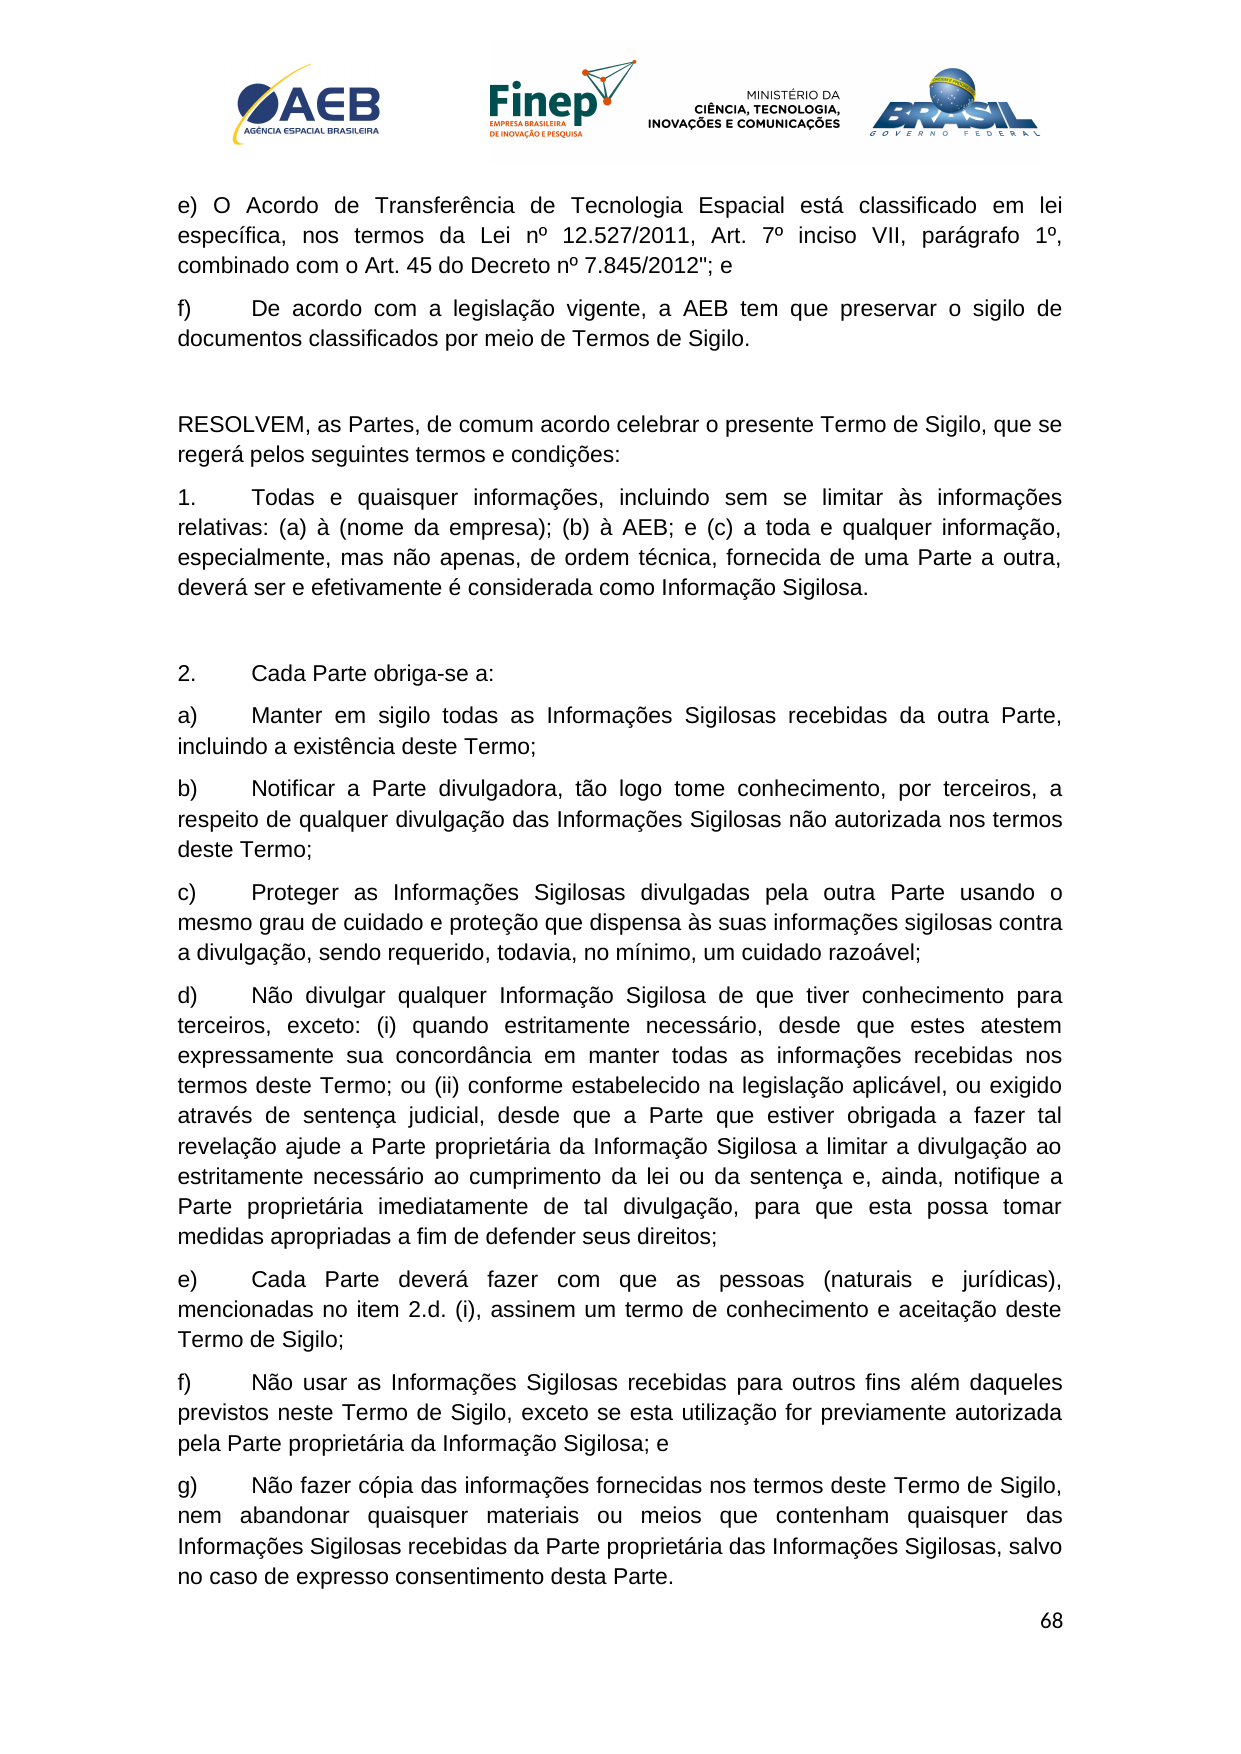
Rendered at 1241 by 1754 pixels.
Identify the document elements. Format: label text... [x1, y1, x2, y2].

text 1. Todas e quaisquer informações, incluindo sem se limitar às informações relativas: (a) à (nome da empresa); (b) à AEB; e (c) a toda e qualquer informação, especialmente, mas não apenas, de ordem técnica, fornecida de uma Parte a outra, deverá ser e efetivamente é considerada como Informação Sigilosa. [177, 484, 1063, 601]
text a) Manter em sigilo todas as Informações Sigilosas recebidas da outra Parte, incluindo a existência deste Termo; [177, 702, 1063, 759]
text 2. Cada Parte obriga-se a: [177, 660, 1063, 686]
text g) Não fazer cópia das informações fornecidas nos termos deste Termo de Sigilo, nem abandonar quaisquer materiais ou meios que contenham quaisquer das Informações Sigilosas recebidas da Parte proprietária das Informações Sigilosas, salvo no caso de expresso consentimento desta Parte. [177, 1472, 1063, 1589]
text f) Não usar as Informações Sigilosas recebidas para outros fins além daqueles previstos neste Termo de Sigilo, exceto se esta utilização for previamente autorizada pela Parte proprietária da Informação Sigilosa; e [177, 1369, 1063, 1456]
text RESOLVEM, as Partes, de comum acordo celebrar o presente Termo de Sigilo, que se regerá pelos seguintes termos e condições: [177, 411, 1063, 467]
text c) Proteger as Informações Sigilosas divulgadas pela outra Parte usando o mesmo grau de cuidado e proteção que dispensa às suas informações sigilosas contra a divulgação, sendo requerido, todavia, no mínimo, um cuidado razoável; [177, 878, 1063, 965]
text b) Notificar a Parte divulgadora, tão logo tome conhecimento, por terceiros, a respeito de qualquer divulgação das Informações Sigilosas não autorizada nos termos deste Termo; [177, 775, 1063, 862]
text e) Cada Parte deverá fazer com que as pessoas (naturais e jurídicas), mencionadas no item 2.d. (i), assinem um termo de conhecimento e aceitação deste Termo de Sigilo; [177, 1266, 1063, 1353]
text f) De acordo com a legislação vigente, a AEB tem que preservar o sigilo de documentos classificados por meio de Termos de Sigilo. [177, 295, 1063, 352]
text d) Não divulgar qualquer Informação Sigilosa de que tiver conhecimento para terceiros, exceto: (i) quando estritamente necessário, desde que estes atestem expressamente sua concordância em manter todas as informações recebidas nos termos deste Termo; ou (ii) conforme estabelecido na legislação aplicável, ou exigido através de sentença judicial, desde que a Parte que estiver obrigada a fazer tal revelação ajude a Parte proprietária da Informação Sigilosa a limitar a divulgação ao estritamente necessário ao cumprimento da lei ou da sentença e, ainda, notifique a Parte proprietária imediatamente de tal divulgação, para que esta possa tomar medidas apropriadas a fim de defender seus direitos; [177, 982, 1063, 1249]
text e) O Acordo de Transferência de Tecnologia Espacial está classificado em lei específica, nos termos da Lei nº 12.527/2011, Art. 7º inciso VII, parágrafo 1º, combinado com o Art. 45 do Decreto nº 7.845/2012"; e [177, 192, 1063, 279]
